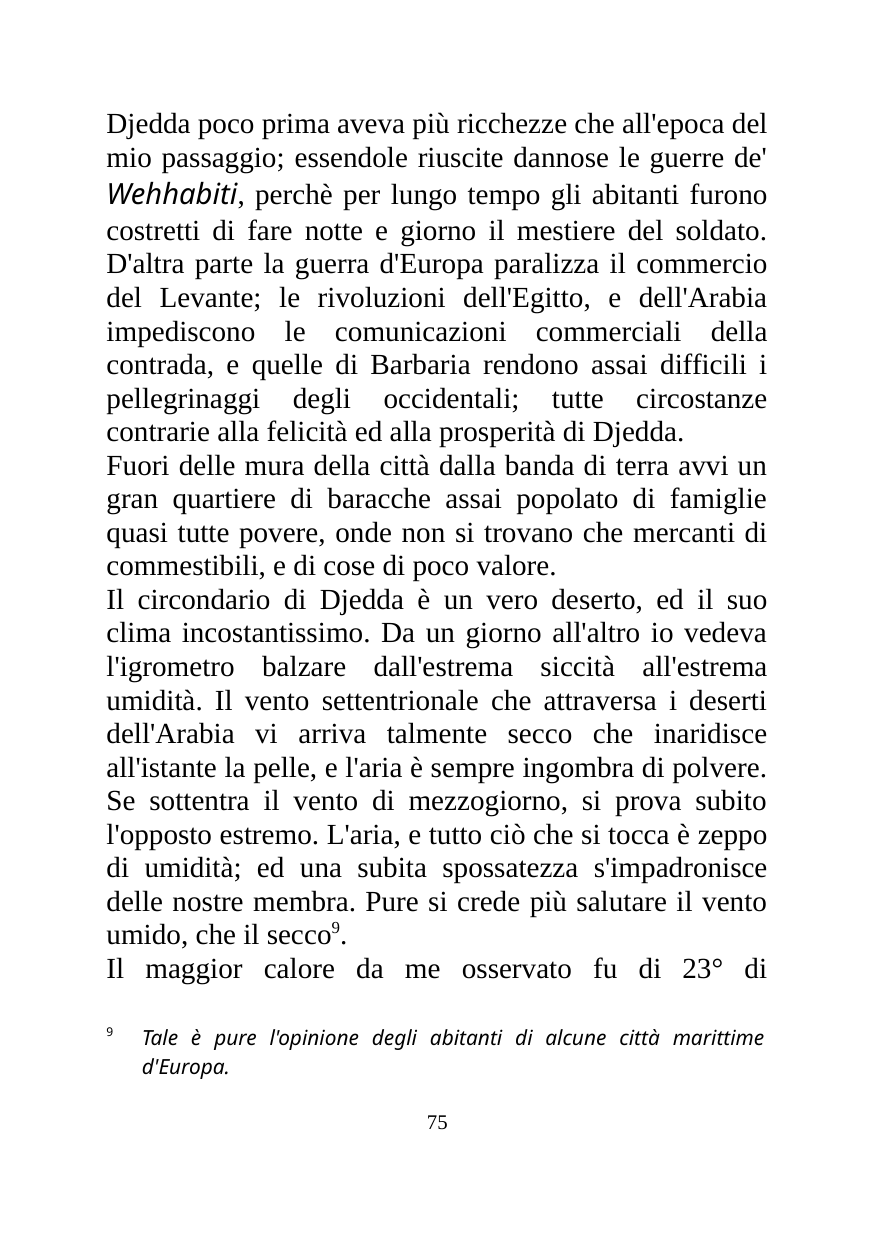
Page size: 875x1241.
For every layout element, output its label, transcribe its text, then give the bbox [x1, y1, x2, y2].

text Djedda poco prima aveva più ricchezze che all'epoca del mio passaggio; essendole riuscite dannose le guerre de' Wehhabiti, perchè per lungo tempo gli abitanti furono costretti di fare notte e giorno il mestiere del soldato. D'altra parte la guerra d'Europa paralizza il commercio del Levante; le rivoluzioni dell'Egitto, e dell'Arabia impediscono le comunicazioni commerciali della contrada, e quelle di Barbaria rendono assai difficili i pellegrinaggi degli occidentali; tutte circostanze contrarie alla felicità ed alla prosperità di Djedda. [106, 106, 768, 448]
text Fuori delle mura della città dalla banda di terra avvi un gran quartiere di baracche assai popolato di famiglie quasi tutte povere, onde non si trovano che mercanti di commestibili, e di cose di poco valore. [106, 448, 768, 582]
text Il maggior calore da me osservato fu di 23° di [106, 951, 768, 984]
text Il circondario di Djedda è un vero deserto, ed il suo clima incostantissimo. Da un giorno all'altro io vedeva l'igrometro balzare dall'estrema siccità all'estrema umidità. Il vento settentrionale che attraversa i deserti dell'Arabia vi arriva talmente secco che inaridisce all'istante la pelle, e l'aria è sempre ingombra di polvere. Se sottentra il vento di mezzogiorno, si prova subito l'opposto estremo. L'aria, e tutto ciò che si tocca è zeppo di umidità; ed una subita spossatezza s'impadronisce delle nostre membra. Pure si crede più salutare il vento umido, che il secco. [106, 582, 768, 951]
text Tale è pure l'opinione degli abitanti di alcune città marittime d'Europa. [106, 1023, 768, 1080]
